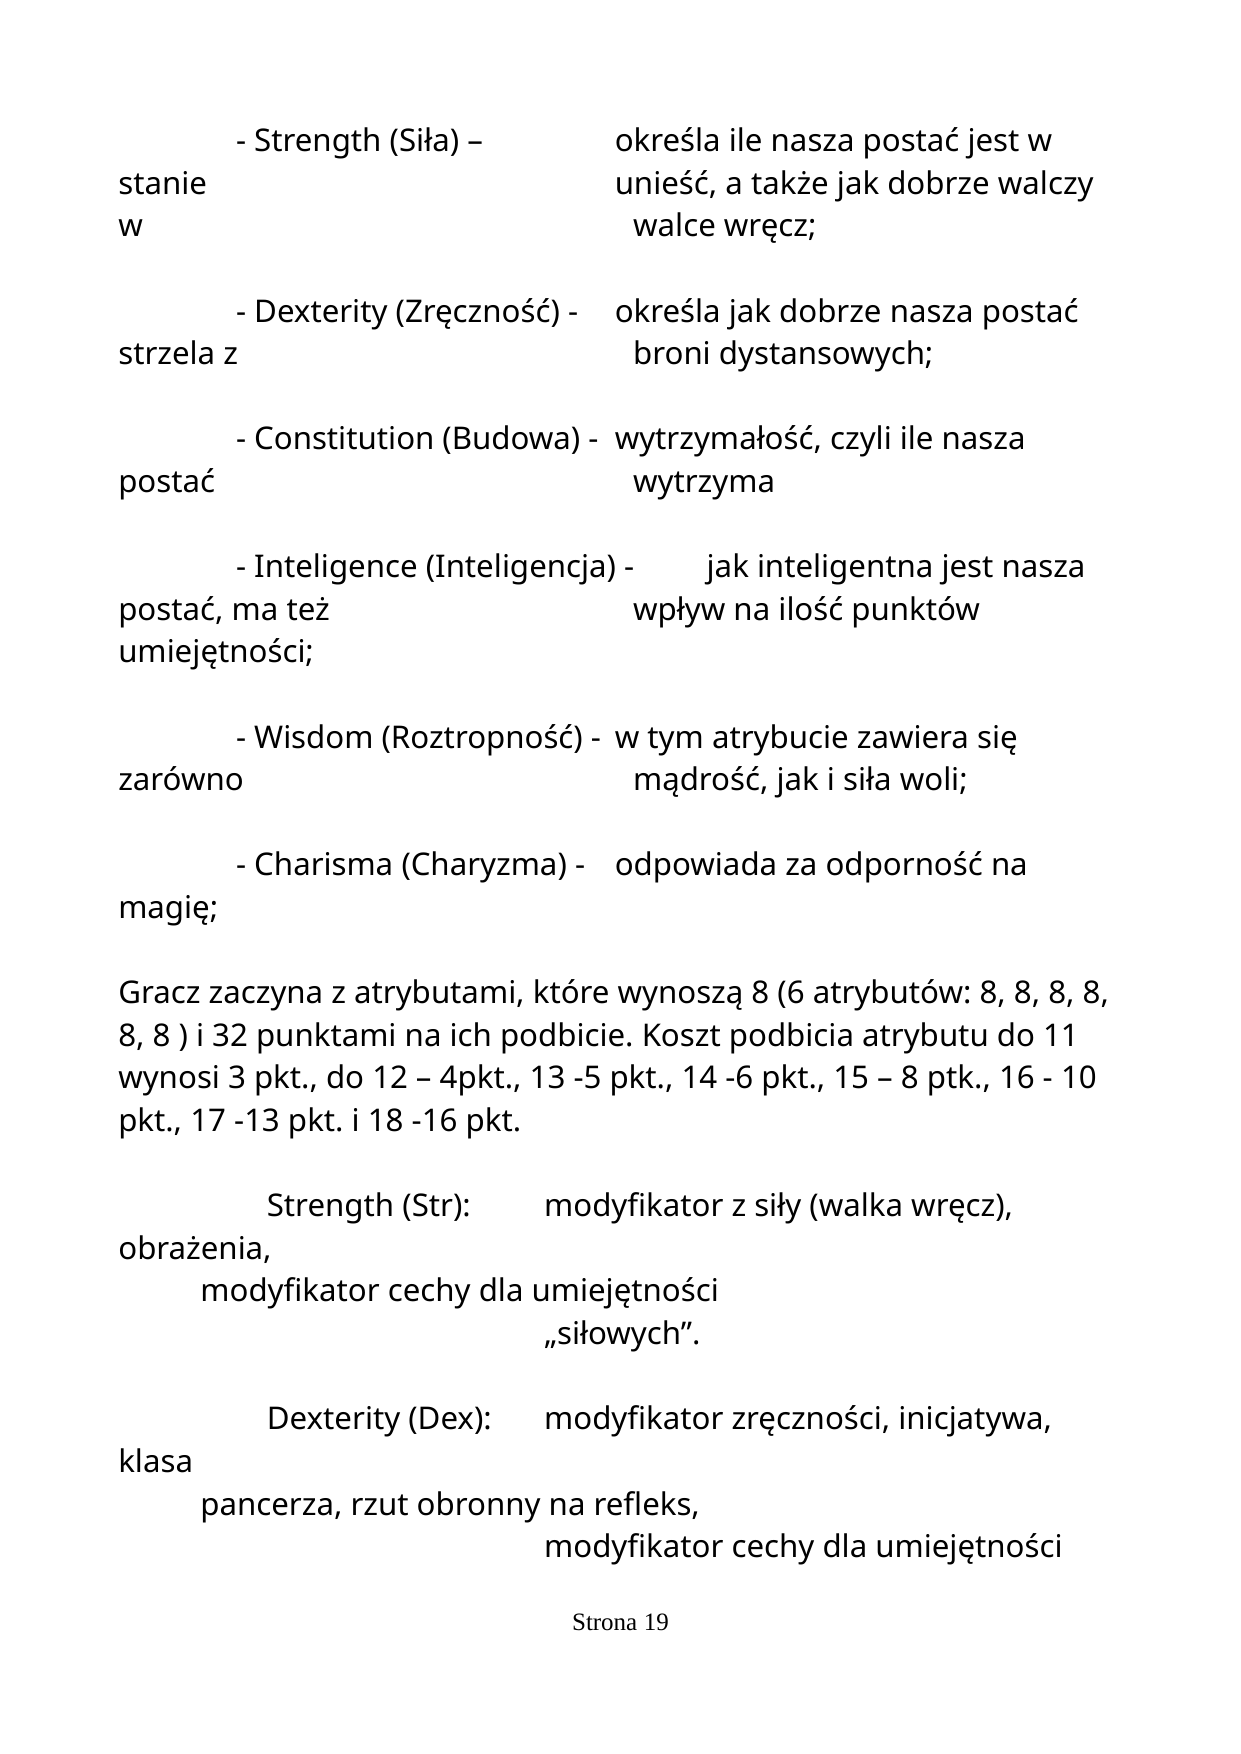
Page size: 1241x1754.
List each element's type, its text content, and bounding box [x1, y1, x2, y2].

text - Wisdom (Roztropność) - w tym atrybucie zawiera się zarówno mądrość, jak i siła woli; [118, 714, 1122, 800]
text - Dexterity (Zręczność) - określa jak dobrze nasza postać strzela z broni dystansowych; [118, 288, 1122, 374]
text Gracz zaczyna z atrybutami, które wynoszą 8 (6 atrybutów: 8, 8, 8, 8, 8, 8 ) i 32 punktami na ich podbicie. Koszt podbicia atrybutu do 11 wynosi 3 pkt., do 12 – 4pkt., 13 -5 pkt., 14 -6 pkt., 15 – 8 ptk., 16 - 10 pkt., 17 -13 pkt. i 18 -16 pkt. [118, 970, 1122, 1141]
text - Charisma (Charyzma) - odpowiada za odporność na magię; [118, 842, 1122, 928]
text Strength (Str): modyfikator z siły (walka wręcz), obrażenia, modyfikator cechy dla umiejętności „siłowych”. [118, 1183, 1122, 1354]
text - Constitution (Budowa) - wytrzymałość, czyli ile nasza postać wytrzyma [118, 416, 1122, 502]
text - Strength (Siła) – określa ile nasza postać jest w stanie unieść, a także jak dobrze walczy w walce wręcz; [118, 118, 1122, 246]
text Dexterity (Dex): modyfikator zręczności, inicjatywa, klasa pancerza, rzut obronny na refleks, modyfikator cechy dla umiejętności [118, 1396, 1122, 1567]
text - Inteligence (Inteligencja) - jak inteligentna jest nasza postać, ma też wpływ na ilość punktów umiejętności; [118, 544, 1122, 672]
